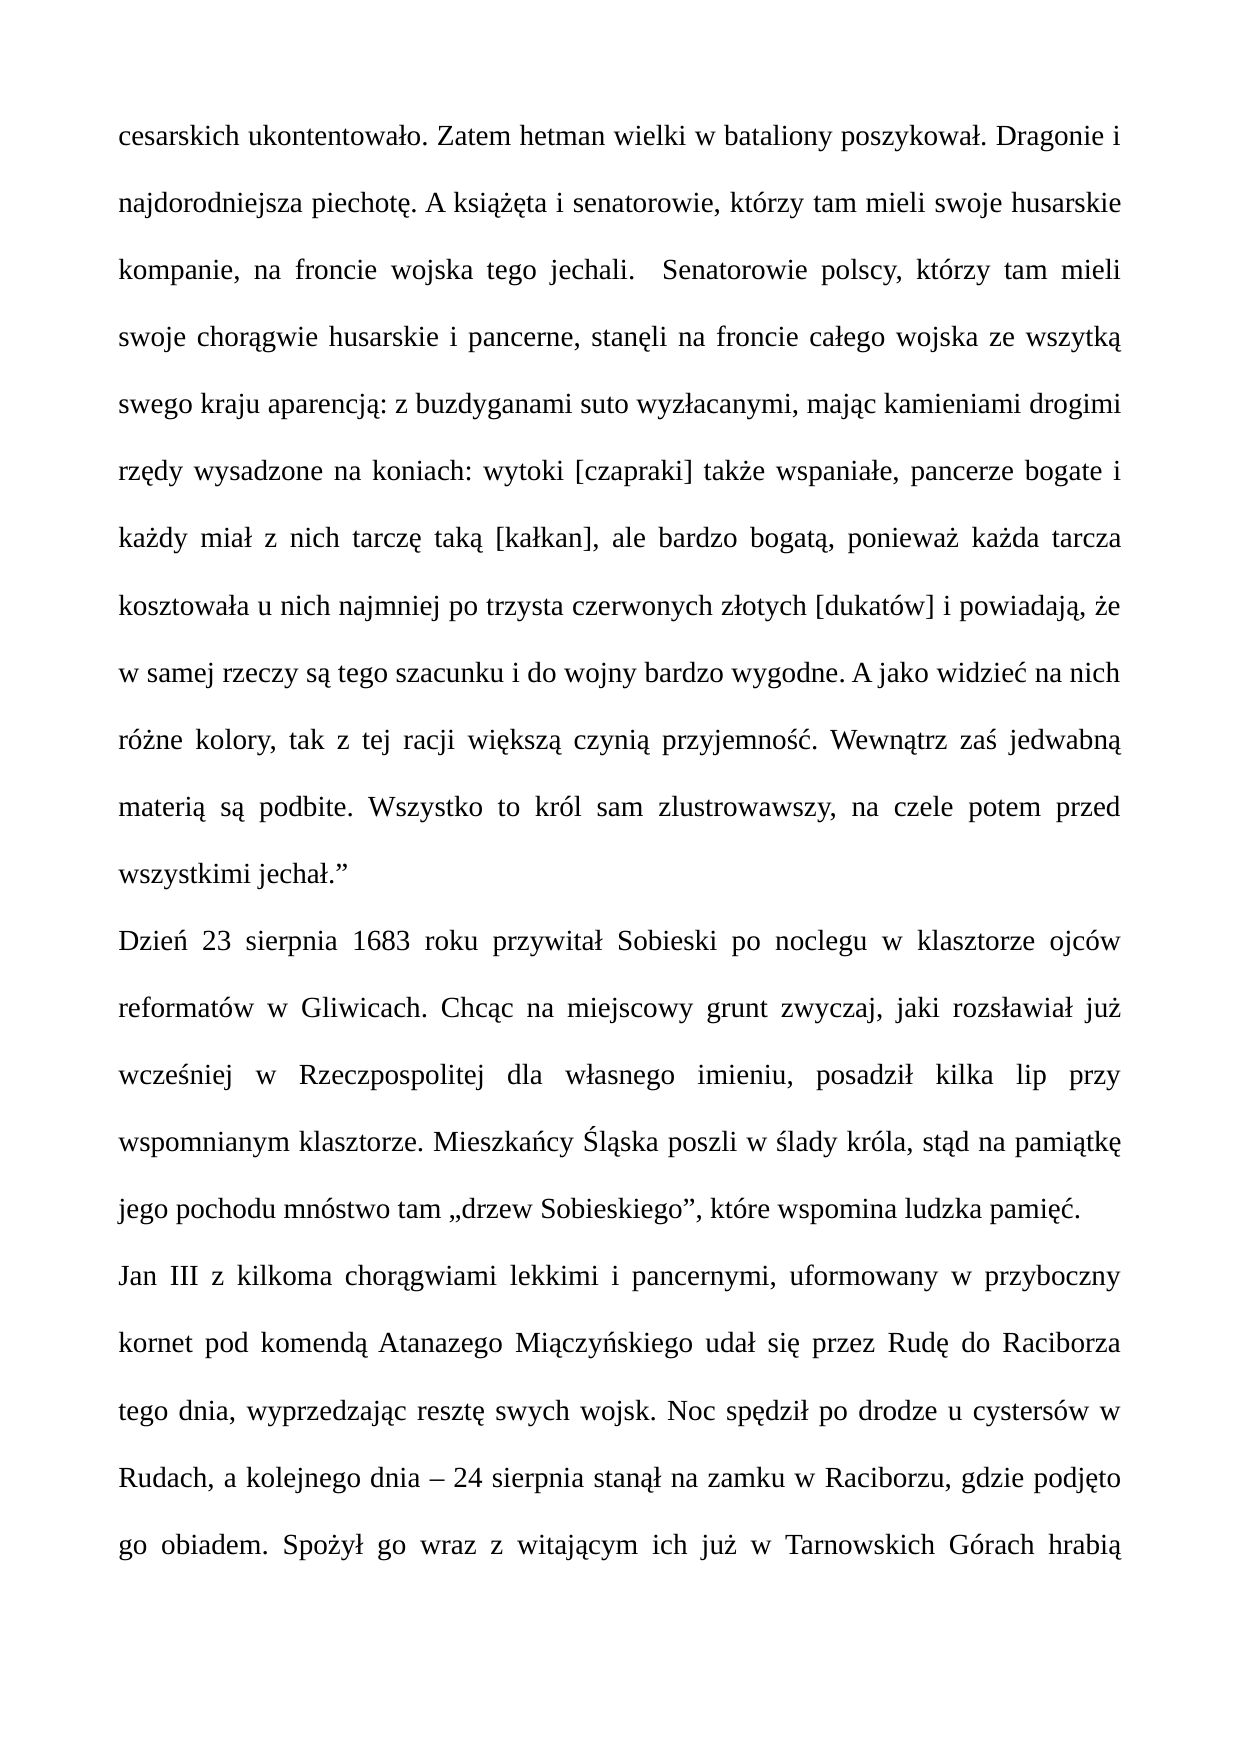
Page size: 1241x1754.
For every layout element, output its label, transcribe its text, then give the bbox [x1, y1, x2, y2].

text Dzień 23 sierpnia 1683 roku przywitał Sobieski po noclegu w klasztorze ojców reformatów w Gliwicach. Chcąc na miejscowy grunt zwyczaj, jaki rozsławiał już wcześniej w Rzeczpospolitej dla własnego imieniu, posadził kilka lip przy wspomnianym klasztorze. Mieszkańcy Śląska poszli w ślady króla, stąd na pamiątkę jego pochodu mnóstwo tam „drzew Sobieskiego”, które wspomina ludzka pamięć. [118, 923, 1122, 1225]
text Jan III z kilkoma chorągwiami lekkimi i pancernymi, uformowany w przyboczny kornet pod komendą Atanazego Miączyńskiego udał się przez Rudę do Raciborza tego dnia, wyprzedzając resztę swych wojsk. Noc spędził po drodze u cystersów w Rudach, a kolejnego dnia – 24 sierpnia stanął na zamku w Raciborzu, gdzie podjęto go obiadem. Spożył go wraz z witającym ich już w Tarnowskich Górach hrabią [118, 1258, 1122, 1560]
text cesarskich ukontentowało. Zatem hetman wielki w bataliony poszykował. Dragonie i najdorodniejsza piechotę. A książęta i senatorowie, którzy tam mieli swoje husarskie kompanie, na froncie wojska tego jechali. Senatorowie polscy, którzy tam mieli swoje chorągwie husarskie i pancerne, stanęli na froncie całego wojska ze wszytką swego kraju aparencją: z buzdyganami suto wyzłacanymi, mając kamieniami drogimi rzędy wysadzone na koniach: wytoki [czapraki] także wspaniałe, pancerze bogate i każdy miał z nich tarczę taką [kałkan], ale bardzo bogatą, ponieważ każda tarcza kosztowała u nich najmniej po trzysta czerwonych złotych [dukatów] i powiadają, że w samej rzeczy są tego szacunku i do wojny bardzo wygodne. A jako widzieć na nich różne kolory, tak z tej racji większą czynią przyjemność. Wewnątrz zaś jedwabną materią są podbite. Wszystko to król sam zlustrowawszy, na czele potem przed wszystkimi jechał.” [118, 118, 1122, 889]
